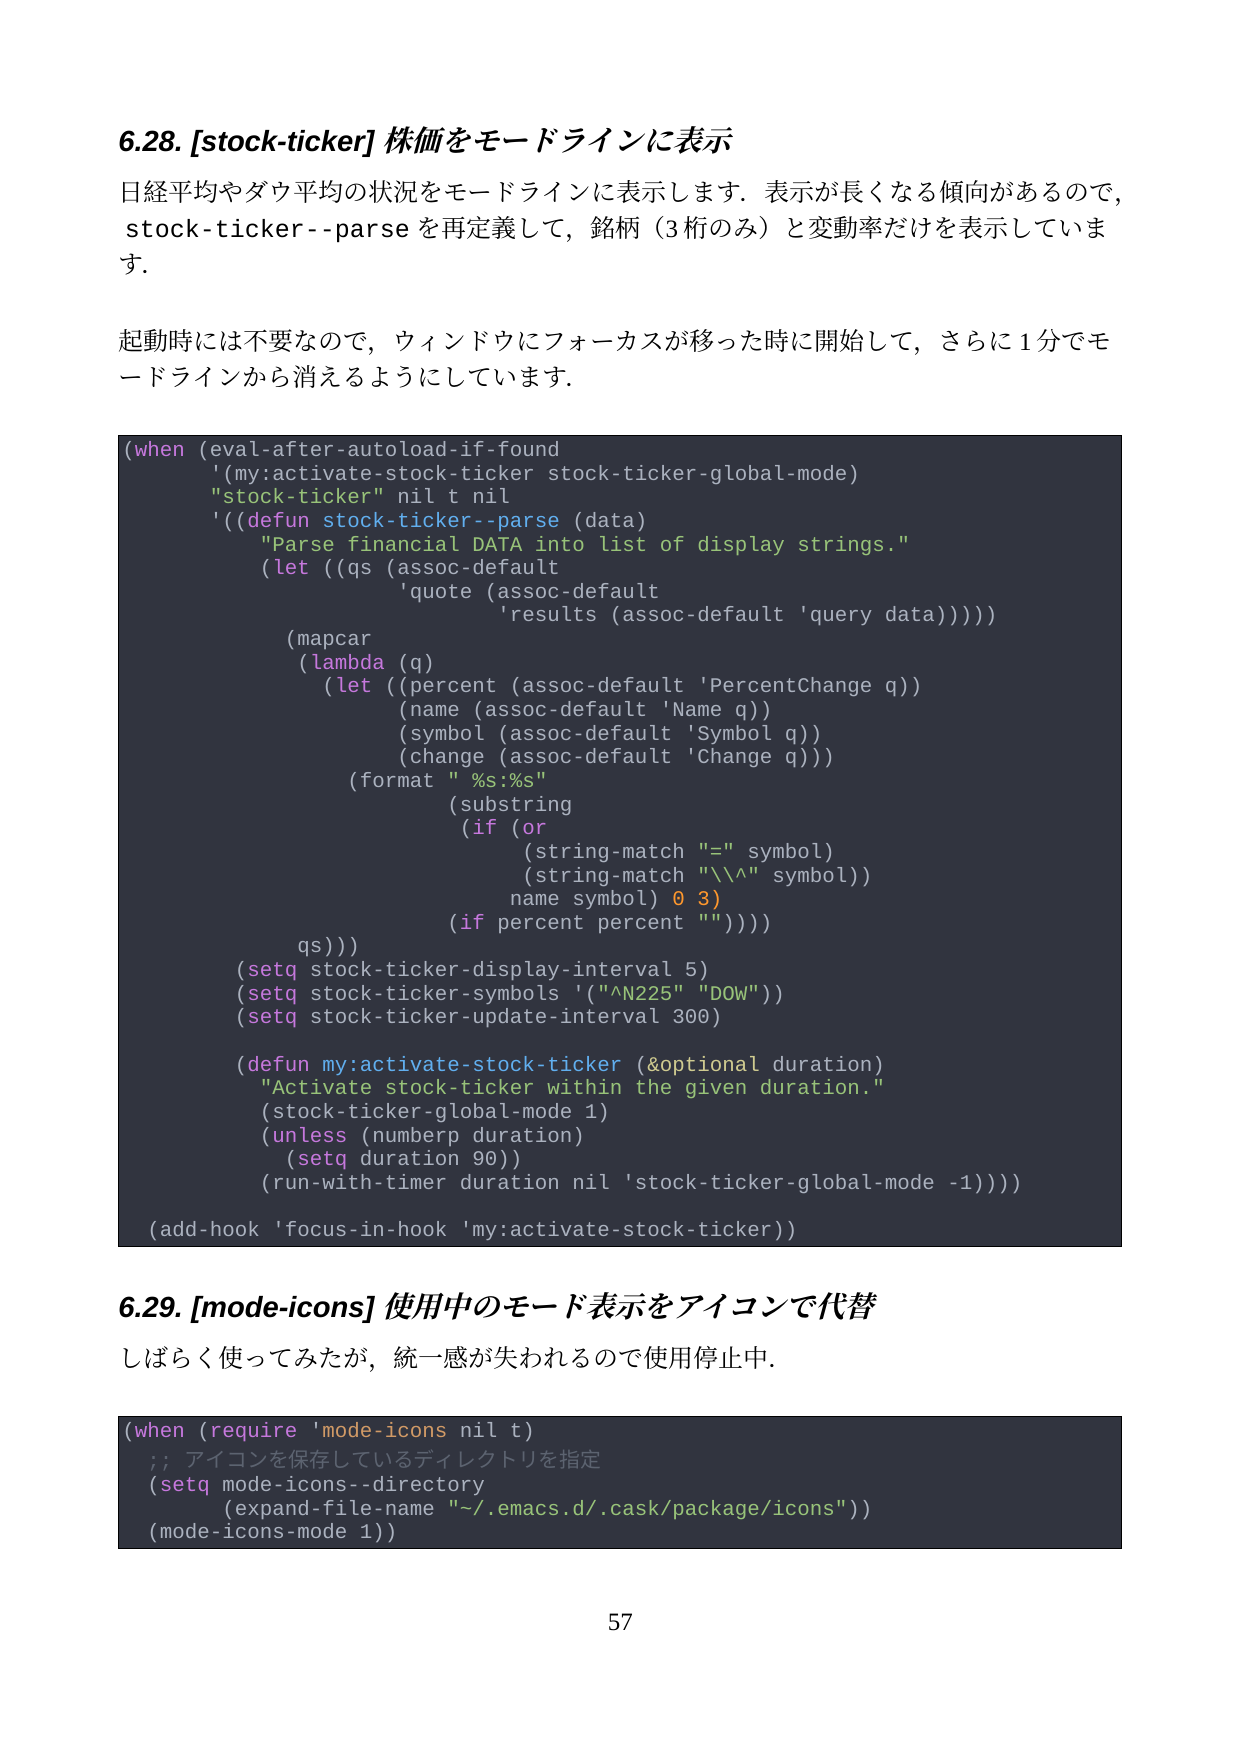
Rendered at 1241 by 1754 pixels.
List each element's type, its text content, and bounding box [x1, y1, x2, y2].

text (run-with-timer duration nil 'stock-ticker-global-mode -1)))) [119, 1168, 1121, 1192]
text (setq duration 90)) [119, 1144, 1121, 1168]
text (symbol (assoc-default 'Symbol q)) [119, 719, 1121, 742]
text (when (eval-after-autoload-if-found [119, 436, 1121, 459]
text name symbol) 0 3) [119, 884, 1121, 908]
text (setq mode-icons--directory [119, 1470, 1121, 1493]
text (substring [119, 790, 1121, 813]
text 'quote (assoc-default [119, 577, 1121, 601]
text (when (require 'mode-icons nil t) [119, 1417, 1121, 1439]
text (stock-ticker-global-mode 1) [119, 1097, 1121, 1121]
text 起動時には不要なので，ウィンドウにフォーカスが移った時に開始して，さらに1分でモードラインから消えるようにしています． [118, 322, 1122, 422]
text '(my:activate-stock-ticker stock-ticker-global-mode) [119, 459, 1121, 482]
text (string-match "=" symbol) [119, 837, 1121, 861]
text "Activate stock-ticker within the given duration." [119, 1073, 1121, 1097]
text (name (assoc-default 'Name q)) [119, 695, 1121, 719]
text (unless (numberp duration) [119, 1121, 1121, 1144]
text しばらく使ってみたが，統一感が失われるので使用停止中． [118, 1339, 1122, 1403]
text "Parse financial DATA into list of display strings." [119, 529, 1121, 553]
text ;; アイコンを保存しているディレクトリを指定 [119, 1439, 1121, 1470]
text 'results (assoc-default 'query data))))) [119, 601, 1121, 624]
text 日経平均やダウ平均の状況をモードラインに表示します．表示が長くなる傾向があるので， stock-ticker--parse を再定義して，銘柄（3桁のみ）と変動率だけを表示しています． [118, 172, 1122, 309]
text (let ((qs (assoc-default [119, 553, 1121, 577]
text (if (or [119, 813, 1121, 837]
text (string-match "\\^" symbol)) [119, 861, 1121, 884]
subtitle [mode-icons] 使用中のモード表示をアイコンで代替 [118, 1284, 1122, 1326]
text (let ((percent (assoc-default 'PercentChange q)) [119, 671, 1121, 695]
text qs))) [119, 932, 1121, 955]
text (setq stock-ticker-display-interval 5) [119, 955, 1121, 979]
text (mapcar [119, 624, 1121, 648]
text (format " %s:%s" [119, 766, 1121, 790]
text (defun my:activate-stock-ticker (&optional duration) [119, 1050, 1121, 1073]
text (if percent percent "")))) [119, 908, 1121, 932]
text (add-hook 'focus-in-hook 'my:activate-stock-ticker)) [119, 1215, 1121, 1246]
text (change (assoc-default 'Change q))) [119, 742, 1121, 766]
text (setq stock-ticker-symbols '("^N225" "DOW")) [119, 979, 1121, 1002]
text "stock-ticker" nil t nil [119, 482, 1121, 506]
text (expand-file-name "~/.emacs.d/.cask/package/icons")) [119, 1493, 1121, 1517]
text (lambda (q) [119, 648, 1121, 671]
text '((defun stock-ticker--parse (data) [119, 506, 1121, 529]
text (mode-icons-mode 1)) [119, 1517, 1121, 1548]
text (setq stock-ticker-update-interval 300) [119, 1002, 1121, 1026]
subtitle [stock-ticker] 株価をモードラインに表示 [118, 118, 1122, 160]
